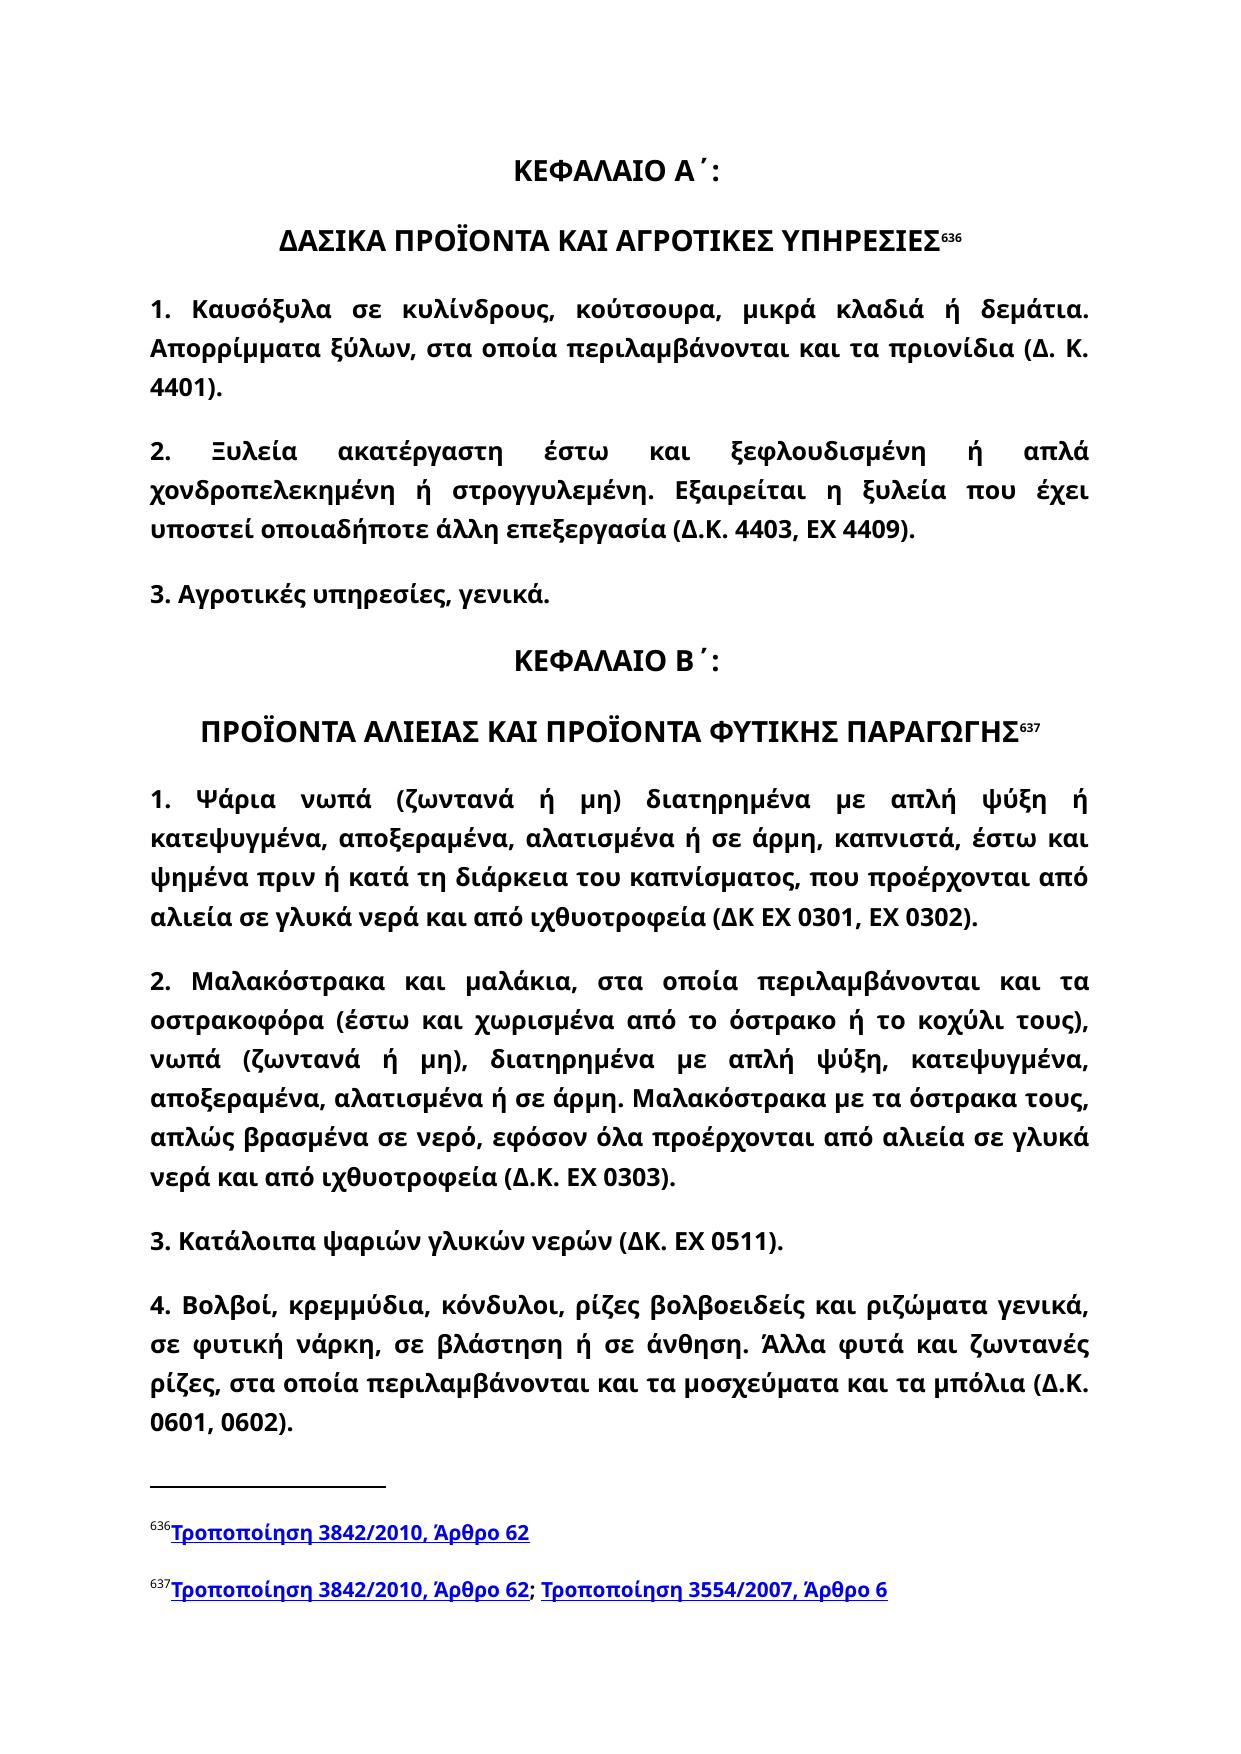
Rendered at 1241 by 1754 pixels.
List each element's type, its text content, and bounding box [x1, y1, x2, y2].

subtitle ΠΡΟΪΟΝΤΑ ΑΛΙΕΙΑΣ ΚΑΙ ΠΡΟΪΟΝΤΑ ΦΥΤΙΚΗΣ ΠΑΡΑΓΩΓΗΣ [150, 711, 1090, 751]
subtitle ΔΑΣΙΚΑ ΠΡΟΪΟΝΤΑ ΚΑΙ ΑΓΡΟΤΙΚΕΣ ΥΠΗΡΕΣΙΕΣ [150, 221, 1090, 260]
text 2. Ξυλεία ακατέργαστη έστω και ξεφλουδισμένη ή απλά χονδροπελεκημένη ή στρογγυλεμένη. Εξαιρείται η ξυλεία που έχει υποστεί οποιαδήποτε άλλη επεξεργασία (Δ.Κ. 4403, ΕΧ 4409). [150, 434, 1090, 546]
text 4. Βολβοί, κρεμμύδια, κόνδυλοι, ρίζες βολβοειδείς και ριζώματα γενικά, σε φυτική νάρκη, σε βλάστηση ή σε άνθηση. Άλλα φυτά και ζωντανές ρίζες, στα οποία περιλαμβάνονται και τα μοσχεύματα και τα μπόλια (Δ.Κ. 0601, 0602). [150, 1287, 1090, 1439]
text 3. Κατάλοιπα ψαριών γλυκών νερών (ΔΚ. ΕΧ 0511). [150, 1223, 1090, 1257]
text 1. Ψάρια νωπά (ζωντανά ή μη) διατηρημένα με απλή ψύξη ή κατεψυγμένα, αποξεραμένα, αλατισμένα ή σε άρμη, καπνιστά, έστω και ψημένα πριν ή κατά τη διάρκεια του καπνίσματος, που προέρχονται από αλιεία σε γλυκά νερά και από ιχθυοτροφεία (ΔΚ ΕΧ 0301, ΕΧ 0302). [150, 782, 1090, 933]
text 1. Καυσόξυλα σε κυλίνδρους, κούτσουρα, μικρά κλαδιά ή δεμάτια. Απορρίμματα ξύλων, στα οποία περιλαμβάνονται και τα πριονίδια (Δ. Κ. 4401). [150, 291, 1090, 404]
text Τροποποίηση 3842/2010, Άρθρο 62 [150, 1518, 1090, 1546]
subtitle ΚΕΦΑΛΑΙΟ Α΄: [150, 150, 1090, 190]
text Τροποποίηση 3842/2010, Άρθρο 62; Τροποποίηση 3554/2007, Άρθρο 6 [150, 1576, 1090, 1604]
text 3. Αγροτικές υπηρεσίες, γενικά. [150, 576, 1090, 610]
subtitle ΚΕΦΑΛΑΙΟ Β΄: [150, 640, 1090, 680]
text 2. Μαλακόστρακα και μαλάκια, στα οποία περιλαμβάνονται και τα οστρακοφόρα (έστω και χωρισμένα από το όστρακο ή το κοχύλι τους), νωπά (ζωντανά ή μη), διατηρημένα με απλή ψύξη, κατεψυγμένα, αποξεραμένα, αλατισμένα ή σε άρμη. Μαλακόστρακα με τα όστρακα τους, απλώς βρασμένα σε νερό, εφόσον όλα προέρχονται από αλιεία σε γλυκά νερά και από ιχθυοτροφεία (Δ.Κ. ΕΧ 0303). [150, 963, 1090, 1193]
